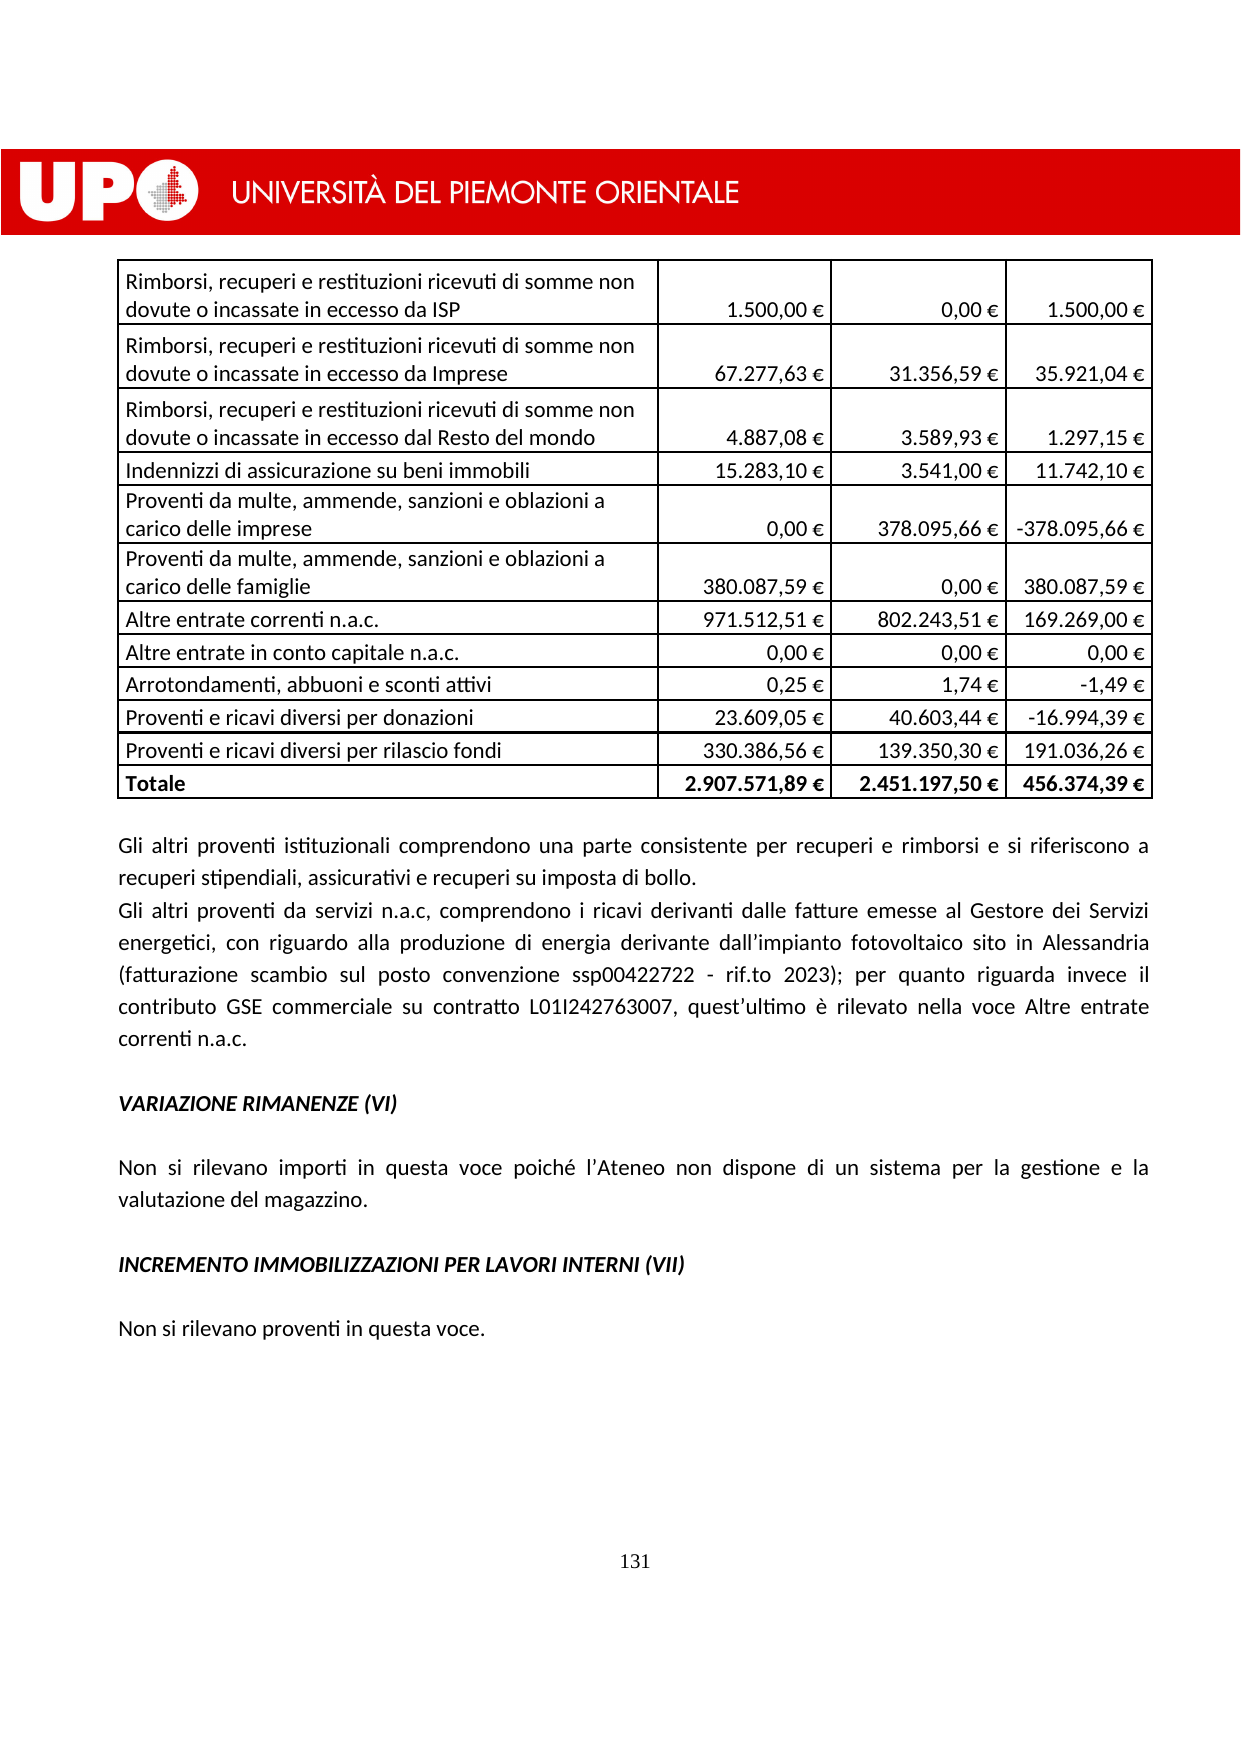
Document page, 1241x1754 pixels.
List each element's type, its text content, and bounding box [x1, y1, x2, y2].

table_cell 802.243,51 € [832, 602, 1005, 633]
table_cell 380.087,59 € [1007, 544, 1151, 600]
table_cell Proventi da multe, ammende, sanzioni e oblazioni a carico delle famiglie [119, 544, 657, 600]
text VARIAZIONE RIMANENZE (VI) [118, 1089, 1152, 1117]
table_cell 0,00 € [832, 635, 1005, 666]
table_cell Altre entrate in conto capitale n.a.c. [119, 635, 657, 666]
table_cell 40.603,44 € [832, 701, 1005, 731]
table_cell Indennizzi di assicurazione su beni immobili [119, 453, 657, 484]
table_cell 15.283,10 € [659, 453, 830, 484]
table_cell 23.609,05 € [659, 701, 830, 731]
table_cell 0,25 € [659, 668, 830, 699]
table_cell Altre entrate correnti n.a.c. [119, 602, 657, 633]
table_cell 0,00 € [659, 486, 830, 542]
table_cell Proventi e ricavi diversi per donazioni [119, 701, 657, 731]
text Non si rilevano proventi in questa voce. [118, 1314, 1152, 1342]
table_cell -1,49 € [1007, 668, 1151, 699]
table_cell Rimborsi, recuperi e restituzioni ricevuti di somme non dovute o incassate in eccesso da ISP [119, 261, 657, 323]
table_cell 3.541,00 € [832, 453, 1005, 484]
table_cell Proventi da multe, ammende, sanzioni e oblazioni a carico delle imprese [119, 486, 657, 542]
table_cell -378.095,66 € [1007, 486, 1151, 542]
table_cell 67.277,63 € [659, 325, 830, 387]
table_cell Arrotondamenti, abbuoni e sconti attivi [119, 668, 657, 699]
table_cell 0,00 € [832, 544, 1005, 600]
table_cell 139.350,30 € [832, 734, 1005, 764]
table_cell 0,00 € [1007, 635, 1151, 666]
table_cell 1.500,00 € [1007, 261, 1151, 323]
table_cell Proventi e ricavi diversi per rilascio fondi [119, 734, 657, 764]
table_cell 456.374,39 € [1007, 766, 1151, 797]
table_cell 0,00 € [832, 261, 1005, 323]
table_cell 11.742,10 € [1007, 453, 1151, 484]
table_cell 31.356,59 € [832, 325, 1005, 387]
table_cell -16.994,39 € [1007, 701, 1151, 731]
text Gli altri proventi da servizi n.a.c, comprendono i ricavi derivanti dalle fatture emesse al Gestore dei Servizi energetici, con riguardo alla produzione di energia derivante dall’impianto fotovoltaico sito in Alessandria (fatturazione scambio sul posto convenzione ssp00422722 - rif.to 2023); per quanto riguarda invece il contributo GSE commerciale su contratto L01I242763007, quest’ultimo è rilevato nella voce Altre entrate correnti n.a.c. [118, 896, 1152, 1052]
table_cell 1.500,00 € [659, 261, 830, 323]
table_cell 4.887,08 € [659, 389, 830, 451]
table_cell 2.907.571,89 € [659, 766, 830, 797]
table_cell 1.297,15 € [1007, 389, 1151, 451]
table_cell Rimborsi, recuperi e restituzioni ricevuti di somme non dovute o incassate in eccesso da Imprese [119, 325, 657, 387]
table_cell 35.921,04 € [1007, 325, 1151, 387]
table_cell 0,00 € [659, 635, 830, 666]
table_cell 169.269,00 € [1007, 602, 1151, 633]
table_cell 191.036,26 € [1007, 734, 1151, 764]
table_cell 3.589,93 € [832, 389, 1005, 451]
text INCREMENTO IMMOBILIZZAZIONI PER LAVORI INTERNI (VII) [118, 1250, 1152, 1278]
table_cell 330.386,56 € [659, 734, 830, 764]
table_cell 1,74 € [832, 668, 1005, 699]
text Non si rilevano importi in questa voce poiché l’Ateneo non dispone di un sistema per la gestione e la valutazione del magazzino. [118, 1153, 1152, 1213]
table_cell 971.512,51 € [659, 602, 830, 633]
table_cell Rimborsi, recuperi e restituzioni ricevuti di somme non dovute o incassate in eccesso dal Resto del mondo [119, 389, 657, 451]
text Gli altri proventi istituzionali comprendono una parte consistente per recuperi e rimborsi e si riferiscono a recuperi stipendiali, assicurativi e recuperi su imposta di bollo. [118, 831, 1152, 892]
table_cell Totale [119, 766, 657, 797]
table_cell 380.087,59 € [659, 544, 830, 600]
table_cell 2.451.197,50 € [832, 766, 1005, 797]
table_cell 378.095,66 € [832, 486, 1005, 542]
